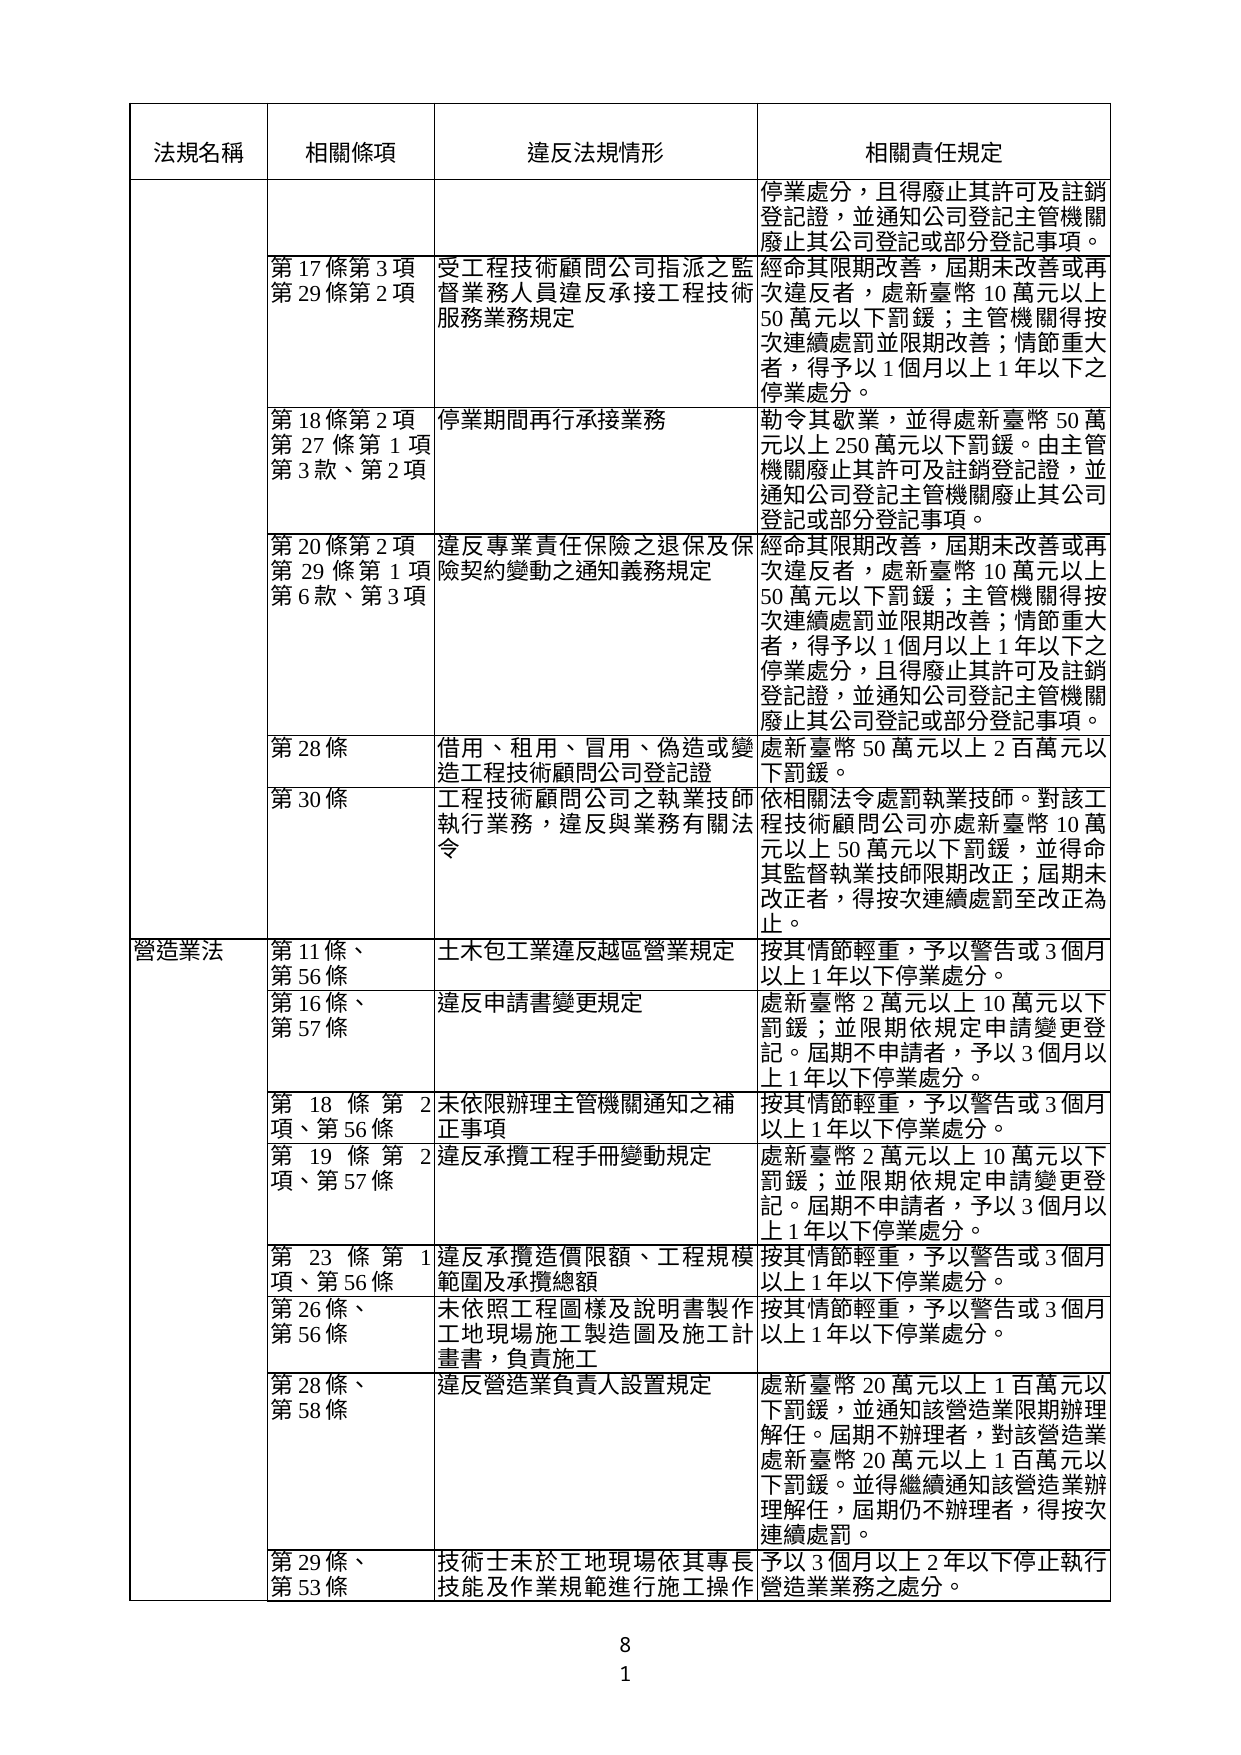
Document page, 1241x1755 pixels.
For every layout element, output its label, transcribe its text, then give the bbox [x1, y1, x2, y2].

table_cell 未依限辦理主管機關通知之補正事項 [435, 1093, 757, 1143]
table_cell 第19條第2項、第57條 [268, 1144, 434, 1244]
table_cell 違反專業責任保險之退保及保險契約變動之通知義務規定 [435, 535, 757, 735]
table_cell 第20條第2項 第29條第1項第6款、第3項 [268, 535, 434, 735]
table_cell 停業處分，且得廢止其許可及註銷登記證，並通知公司登記主管機關廢止其公司登記或部分登記事項。 [758, 180, 1110, 255]
table_cell 違反承攬造價限額、工程規模範圍及承攬總額 [435, 1246, 757, 1296]
table_cell 第28條 [268, 736, 434, 786]
table_cell 第18條第2項、第56條 [268, 1093, 434, 1143]
table_cell 技術士未於工地現場依其專長技能及作業規範進行施工操作 [435, 1551, 757, 1600]
table_cell 按其情節輕重，予以警告或3個月以上1年以下停業處分。 [758, 940, 1110, 989]
table_cell [435, 180, 757, 255]
table_cell 按其情節輕重，予以警告或3個月以上1年以下停業處分。 [758, 1093, 1110, 1143]
table_header 相關條項 [268, 104, 434, 178]
table_cell 依相關法令處罰執業技師。對該工程技術顧問公司亦處新臺幣10萬元以上50萬元以下罰鍰，並得命其監督執業技師限期改正；屆期未改正者，得按次連續處罰至改正為止。 [758, 788, 1110, 938]
table_cell 按其情節輕重，予以警告或3個月以上1年以下停業處分。 [758, 1246, 1110, 1296]
table_cell 按其情節輕重，予以警告或3個月以上1年以下停業處分。 [758, 1297, 1110, 1372]
table_cell 處新臺幣2萬元以上10萬元以下罰鍰；並限期依規定申請變更登記。屆期不申請者，予以3個月以上1年以下停業處分。 [758, 1144, 1110, 1244]
table_cell [268, 180, 434, 255]
table_cell 處新臺幣50萬元以上2百萬元以下罰鍰。 [758, 736, 1110, 786]
table_cell 違反營造業負責人設置規定 [435, 1374, 757, 1549]
table_cell 處新臺幣20萬元以上1百萬元以下罰鍰，並通知該營造業限期辦理解任。屆期不辦理者，對該營造業處新臺幣20萬元以上1百萬元以下罰鍰。並得繼續通知該營造業辦理解任，屆期仍不辦理者，得按次連續處罰。 [758, 1374, 1110, 1549]
table_cell 工程技術顧問公司之執業技師執行業務，違反與業務有關法令 [435, 788, 757, 938]
table_cell 經命其限期改善，屆期未改善或再次違反者，處新臺幣10萬元以上50萬元以下罰鍰；主管機關得按次連續處罰並限期改善；情節重大者，得予以1個月以上1年以下之停業處分。 [758, 257, 1110, 407]
table_cell 第28條、 第58條 [268, 1374, 434, 1549]
table_cell 營造業法 [131, 940, 267, 1600]
table_cell 土木包工業違反越區營業規定 [435, 940, 757, 989]
table_cell [131, 180, 267, 938]
table_cell 第18條第2項 第27條第1項第3款、第2項 [268, 408, 434, 533]
table_cell 第26條、 第56條 [268, 1297, 434, 1372]
table_cell 經命其限期改善，屆期未改善或再次違反者，處新臺幣10萬元以上50萬元以下罰鍰；主管機關得按次連續處罰並限期改善；情節重大者，得予以1個月以上1年以下之停業處分，且得廢止其許可及註銷登記證，並通知公司登記主管機關廢止其公司登記或部分登記事項。 [758, 535, 1110, 735]
table_cell 違反申請書變更規定 [435, 991, 757, 1091]
table_cell 第17條第3項 第29條第2項 [268, 257, 434, 407]
table_cell 第30條 [268, 788, 434, 938]
table_header 法規名稱 [131, 104, 267, 178]
table_cell 受工程技術顧問公司指派之監督業務人員違反承接工程技術服務業務規定 [435, 257, 757, 407]
table_header 相關責任規定 [758, 104, 1110, 178]
table_cell 違反承攬工程手冊變動規定 [435, 1144, 757, 1244]
table_cell 停業期間再行承接業務 [435, 408, 757, 533]
table_cell 勒令其歇業，並得處新臺幣50萬元以上250萬元以下罰鍰。由主管機關廢止其許可及註銷登記證，並通知公司登記主管機關廢止其公司登記或部分登記事項。 [758, 408, 1110, 533]
table_cell 第29條、 第53條 [268, 1551, 434, 1600]
table_cell 第11條、 第56條 [268, 940, 434, 989]
table_cell 借用、租用、冒用、偽造或變造工程技術顧問公司登記證 [435, 736, 757, 786]
table_cell 處新臺幣2萬元以上10萬元以下罰鍰；並限期依規定申請變更登記。屆期不申請者，予以3個月以上1年以下停業處分。 [758, 991, 1110, 1091]
table_cell 第16條、 第57條 [268, 991, 434, 1091]
table_cell 予以3個月以上2年以下停止執行營造業業務之處分。 [758, 1551, 1110, 1600]
table_cell 第23條第1項、第56條 [268, 1246, 434, 1296]
table_cell 未依照工程圖樣及說明書製作工地現場施工製造圖及施工計畫書，負責施工 [435, 1297, 757, 1372]
table_header 違反法規情形 [435, 104, 757, 178]
